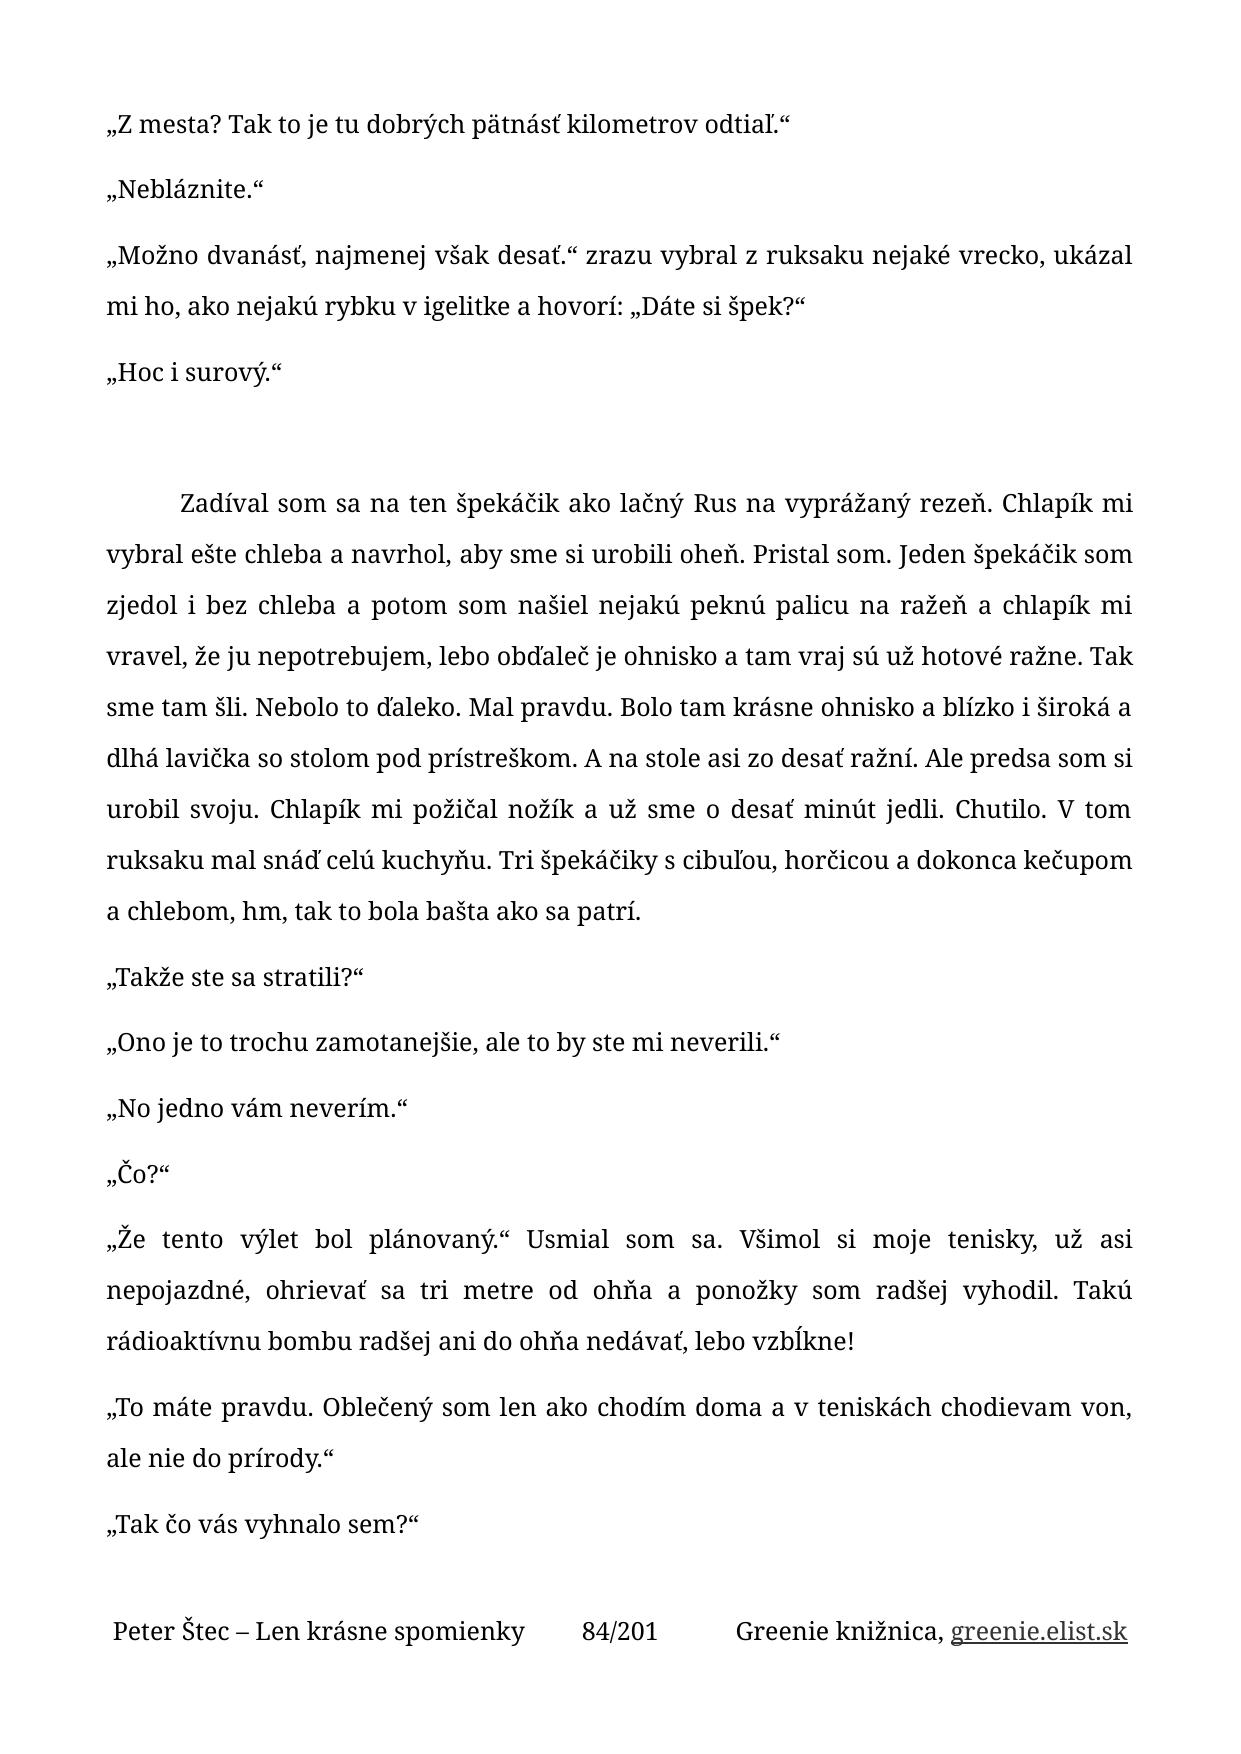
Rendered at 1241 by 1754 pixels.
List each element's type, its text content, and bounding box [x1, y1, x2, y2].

text „Nebláznite.“ [106, 172, 1134, 206]
text „Že tento výlet bol plánovaný.“ Usmial som sa. Všimol si moje tenisky, už asi nepojazdné, ohrievať sa tri metre od ohňa a ponožky som radšej vyhodil. Takú rádioaktívnu bombu radšej ani do ohňa nedávať, lebo vzbĺkne! [106, 1222, 1134, 1358]
text Zadíval som sa na ten špekáčik ako lačný Rus na vyprážaný rezeň. Chlapík mi vybral ešte chleba a navrhol, aby sme si urobili oheň. Pristal som. Jeden špekáčik som zjedol i bez chleba a potom som našiel nejakú peknú palicu na ražeň a chlapík mi vravel, že ju nepotrebujem, lebo obďaleč je ohnisko a tam vraj sú už hotové ražne. Tak sme tam šli. Nebolo to ďaleko. Mal pravdu. Bolo tam krásne ohnisko a blízko i široká a dlhá lavička so stolom pod prístreškom. A na stole asi zo desať ražní. Ale predsa som si urobil svoju. Chlapík mi požičal nožík a už sme o desať minút jedli. Chutilo. V tom ruksaku mal snáď celú kuchyňu. Tri špekáčiky s cibuľou, horčicou a dokonca kečupom a chlebom, hm, tak to bola bašta ako sa patrí. [106, 485, 1134, 928]
text „Tak čo vás vyhnalo sem?“ [106, 1506, 1134, 1540]
text „No jedno vám neverím.“ [106, 1091, 1134, 1125]
text „Z mesta? Tak to je tu dobrých pätnásť kilometrov odtiaľ.“ [106, 106, 1134, 140]
text „Možno dvanásť, najmenej však desať.“ zrazu vybral z ruksaku nejaké vrecko, ukázal mi ho, ako nejakú rybku v igelitke a hovorí: „Dáte si špek?“ [106, 237, 1134, 323]
text „Hoc i surový.“ [106, 354, 1134, 388]
text „Ono je to trochu zamotanejšie, ale to by ste mi neverili.“ [106, 1025, 1134, 1059]
text „Čo?“ [106, 1156, 1134, 1190]
text „To máte pravdu. Oblečený som len ako chodím doma a v teniskách chodievam von, ale nie do prírody.“ [106, 1389, 1134, 1475]
text „Takže ste sa stratili?“ [106, 959, 1134, 993]
